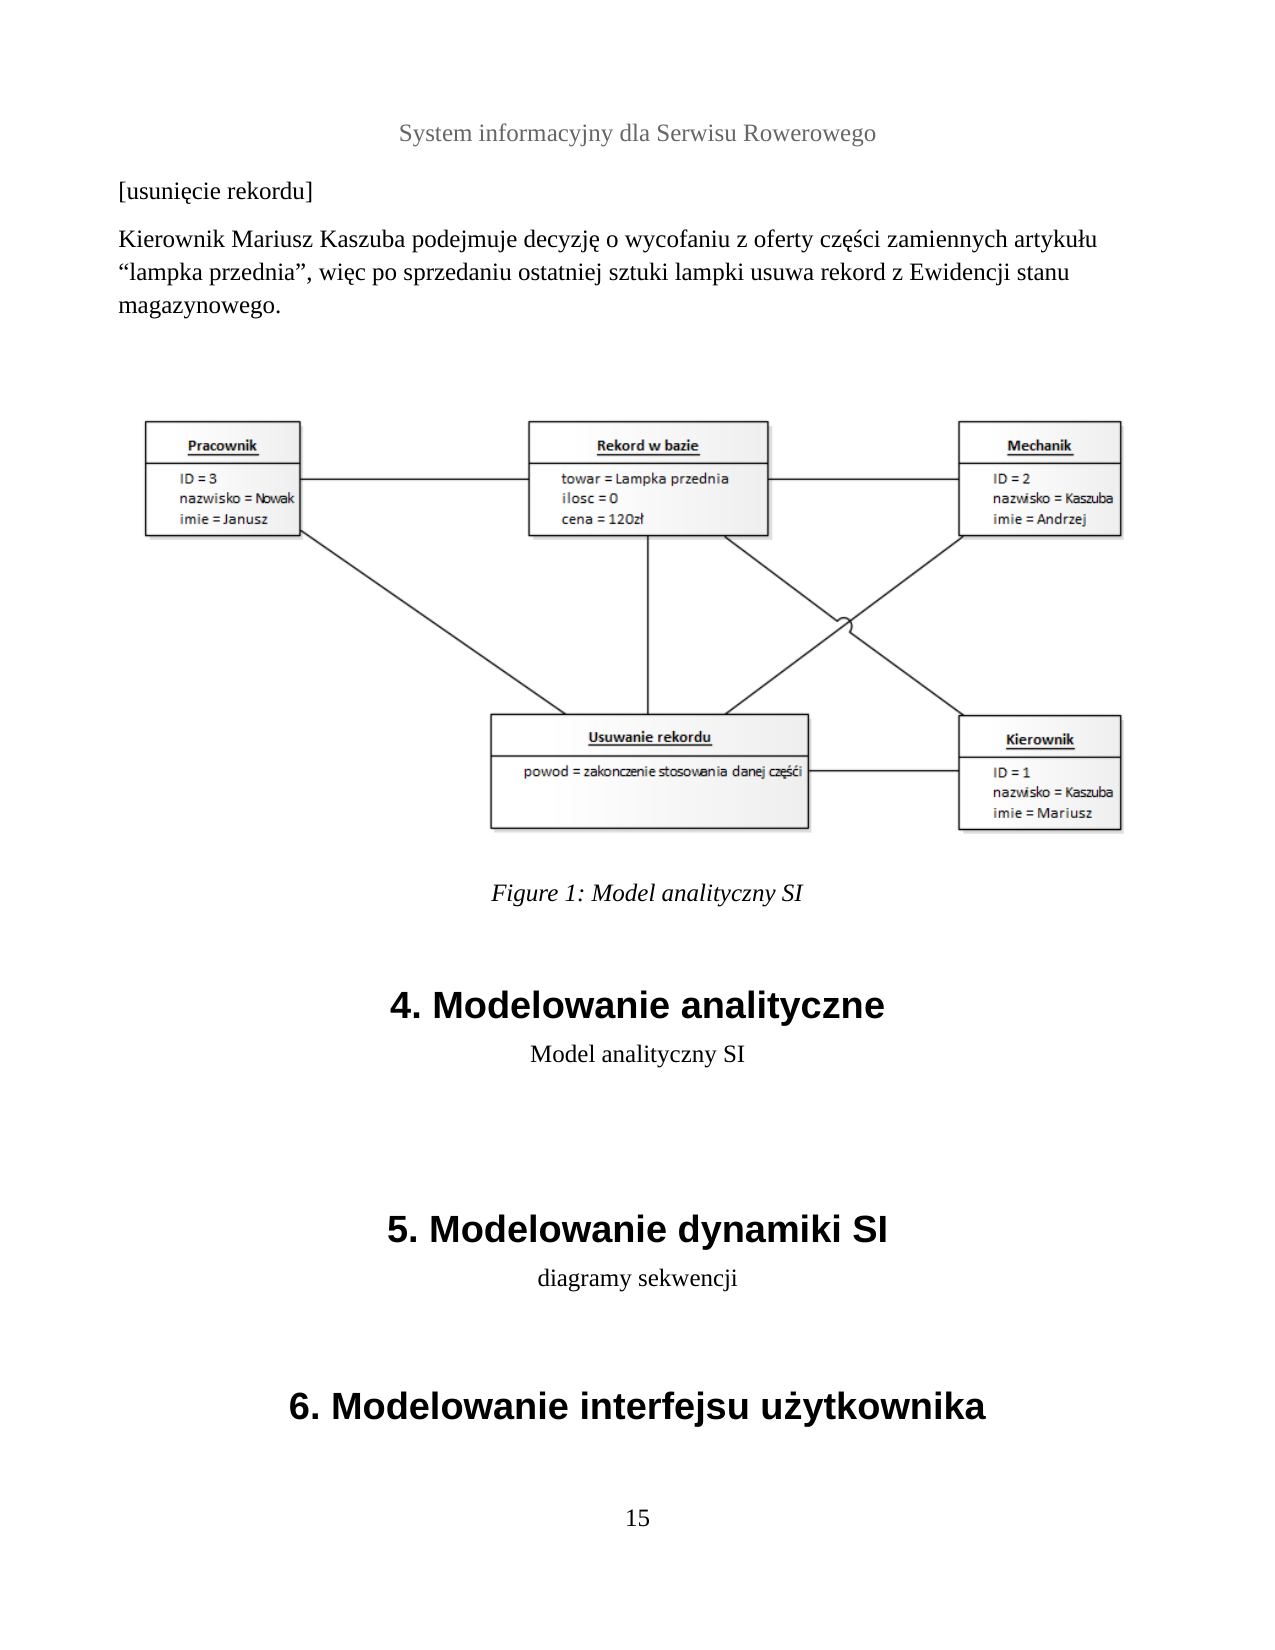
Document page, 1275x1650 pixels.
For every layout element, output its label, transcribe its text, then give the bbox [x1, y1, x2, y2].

text diagramy sekwencji [118, 1263, 1157, 1292]
picture [128, 371, 1168, 878]
text [usunięcie rekordu] [118, 176, 1157, 205]
text Kierownik Mariusz Kaszuba podejmuje decyzję o wycofaniu z oferty części zamiennych artykułu “lampka przednia”, więc po sprzedaniu ostatniej sztuki lampki usuwa rekord z Ewidencji stanu magazynowego. [118, 224, 1157, 319]
subtitle 6. Modelowanie interfejsu użytkownika [118, 1384, 1157, 1427]
text [128, 359, 1167, 371]
text Model analityczny SI [118, 1039, 1157, 1068]
subtitle 4. Modelowanie analityczne [118, 983, 1157, 1027]
subtitle 5. Modelowanie dynamiki SI [118, 1207, 1157, 1251]
text Figure 1: Model analityczny SI [128, 878, 1167, 906]
